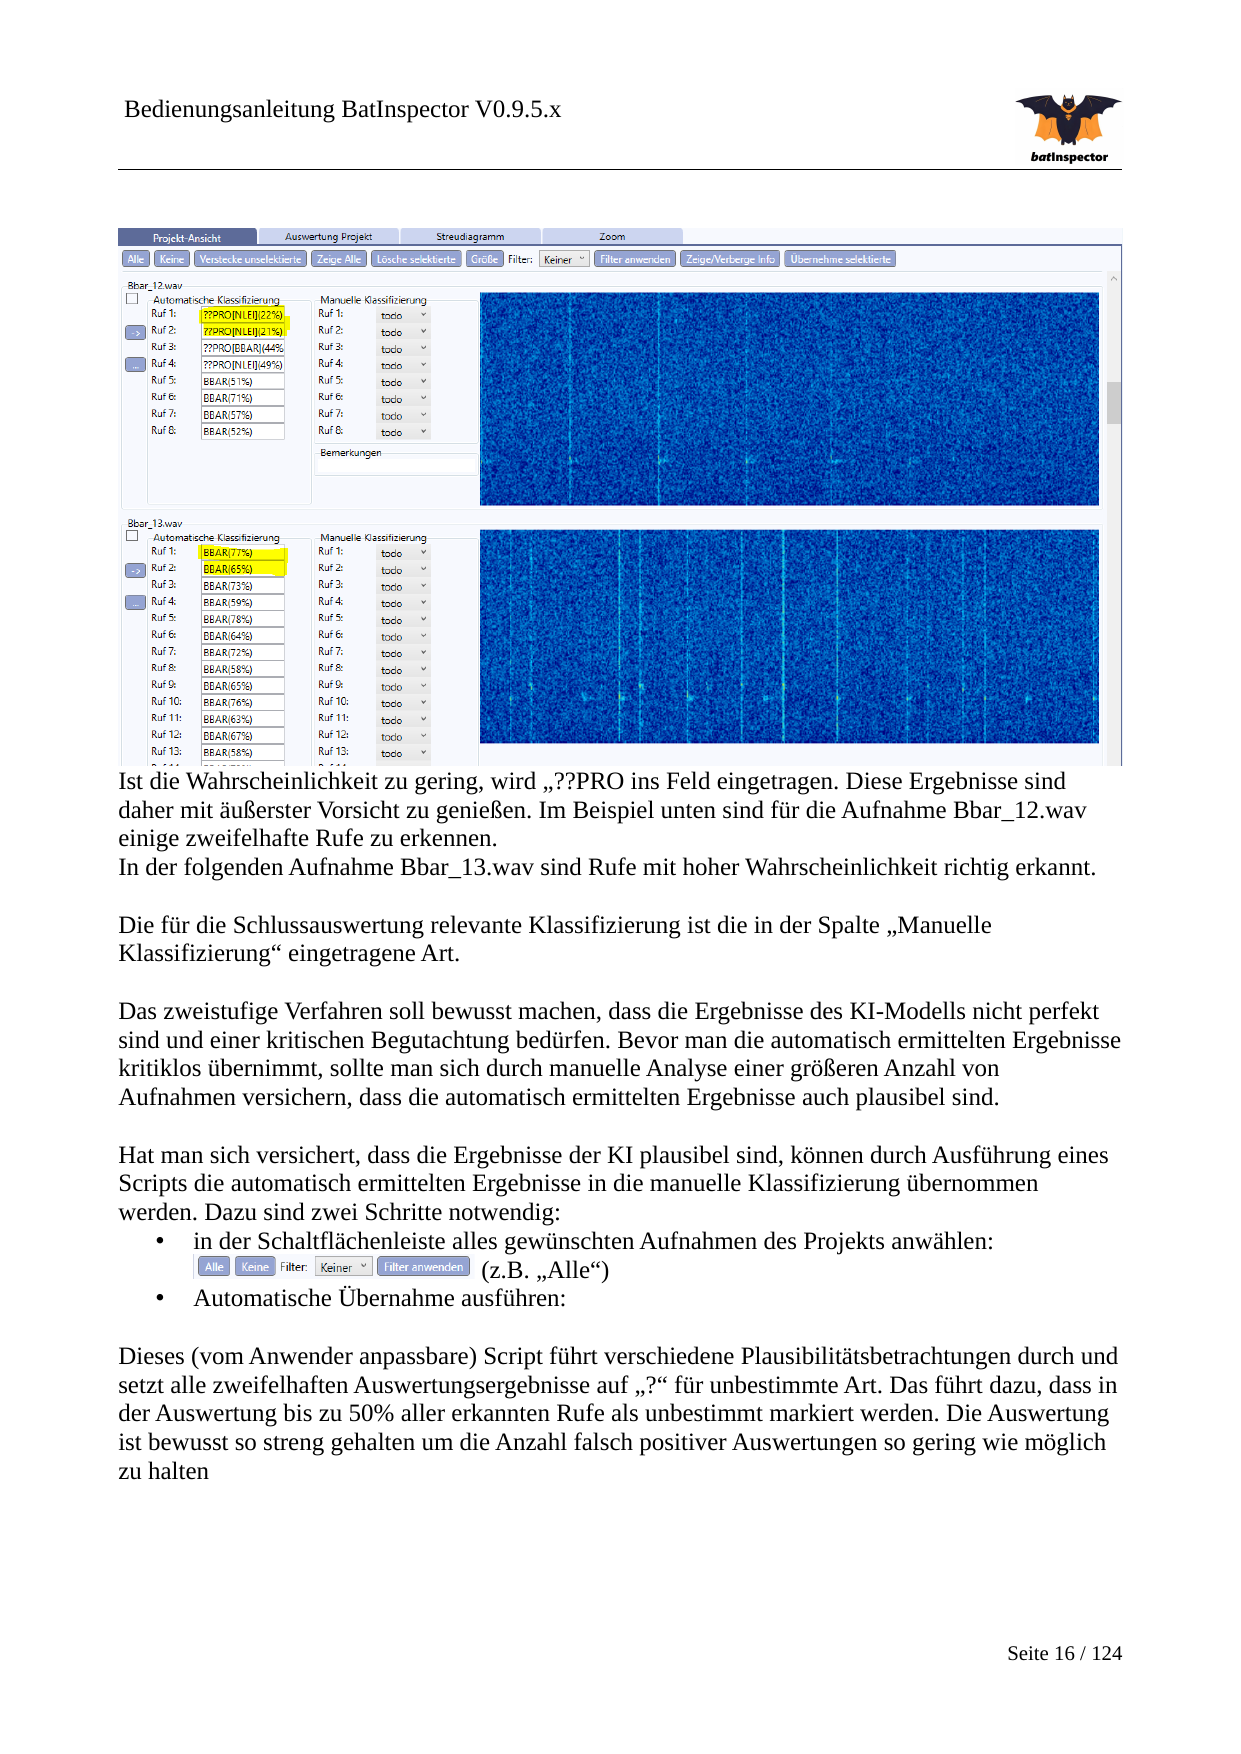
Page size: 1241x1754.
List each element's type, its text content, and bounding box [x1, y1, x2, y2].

text Ist die Wahrscheinlichkeit zu gering, wird „??PRO ins Feld eingetragen. Diese Ergebnisse sind daher mit äußerster Vorsicht zu genießen. Im Beispiel unten sind für die Aufnahme Bbar_12.wav einige zweifelhafte Rufe zu erkennen. [118, 766, 1122, 852]
text Dieses (vom Anwender anpassbare) Script führt verschiedene Plausibilitätsbetrachtungen durch und setzt alle zweifelhaften Auswertungsergebnisse auf „?“ für unbestimmte Art. Das führt dazu, dass in der Auswertung bis zu 50% aller erkannten Rufe als unbestimmt markiert werden. Die Auswertung ist bewusst so streng gehalten um die Anzahl falsch positiver Auswertungen so gering wie möglich zu halten [118, 1341, 1122, 1485]
text Die für die Schlussauswertung relevante Klassifizierung ist die in der Spalte „Manuelle Klassifizierung“ eingetragene Art. [118, 910, 1122, 967]
text Das zweistufige Verfahren soll bewusst machen, dass die Ergebnisse des KI-Modells nicht perfekt sind und einer kritischen Begutachtung bedürfen. Bevor man die automatisch ermittelten Ergebnisse kritiklos übernimmt, sollte man sich durch manuelle Analyse einer größeren Anzahl von Aufnahmen versichern, dass die automatisch ermittelten Ergebnisse auch plausibel sind. [118, 996, 1122, 1111]
picture [1015, 88, 1125, 165]
picture [193, 1254, 475, 1279]
text In der folgenden Aufnahme Bbar_13.wav sind Rufe mit hoher Wahrscheinlichkeit richtig erkannt. [118, 852, 1122, 881]
list Automatische Übernahme ausführen: [156, 1283, 1122, 1341]
text Hat man sich versichert, dass die Ergebnisse der KI plausibel sind, können durch Ausführung eines Scripts die automatisch ermittelten Ergebnisse in die manuelle Klassifizierung übernommen werden. Dazu sind zwei Schritte notwendig: [118, 1140, 1122, 1226]
picture [118, 228, 1123, 766]
list in der Schaltflächenleiste alles gewünschten Aufnahmen des Projekts anwählen: (z.B. „Alle“) [156, 1226, 1122, 1283]
